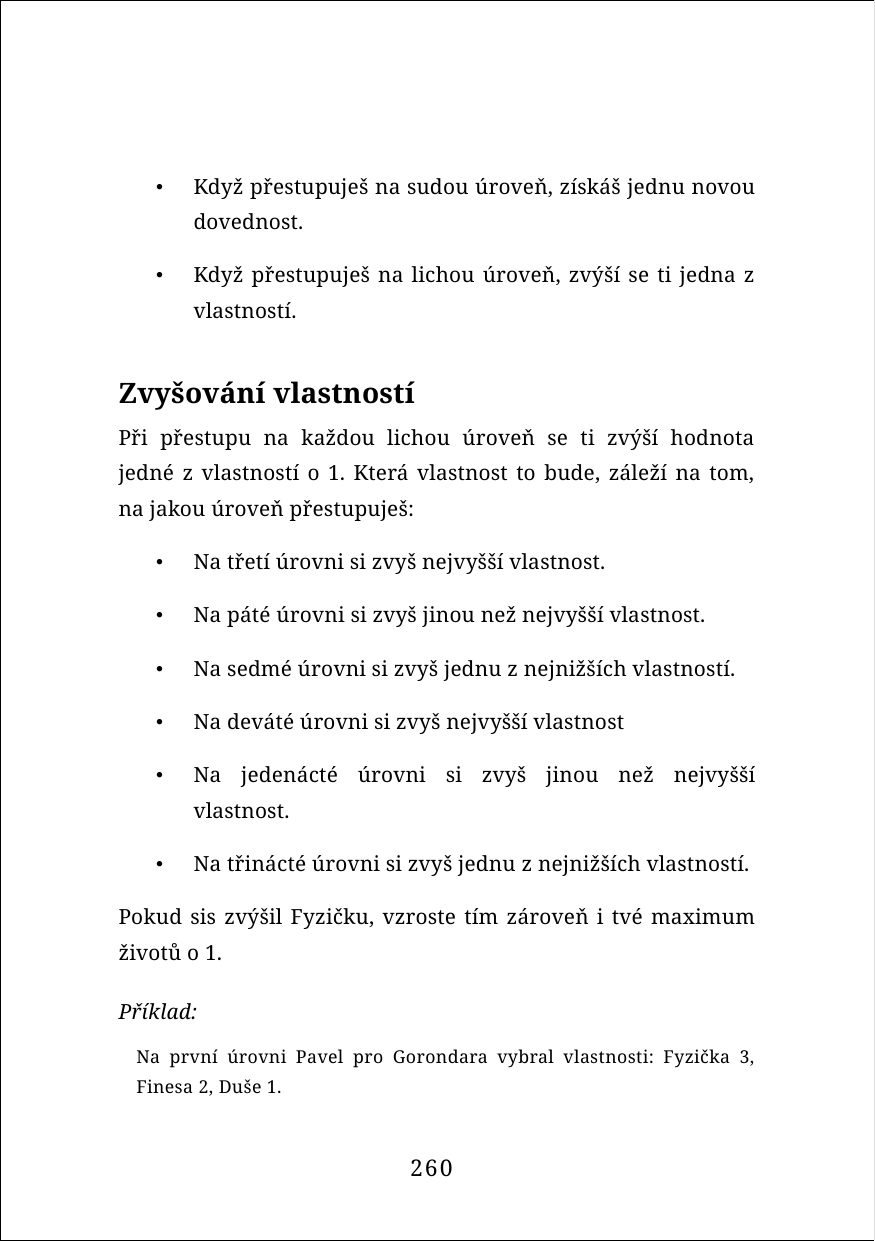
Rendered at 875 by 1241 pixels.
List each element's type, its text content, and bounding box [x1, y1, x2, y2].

list Když přestupuješ na sudou úroveň, získáš jednu novou dovednost. [156, 172, 756, 236]
list Na jedenácté úrovni si zvyš jinou než nejvyšší vlastnost. [156, 760, 756, 824]
list Na třetí úrovni si zvyš nejvyšší vlastnost. [156, 547, 756, 576]
list Na deváté úrovni si zvyš nejvyšší vlastnost [156, 707, 756, 735]
text Příklad: [118, 997, 756, 1025]
list Na páté úrovni si zvyš jinou než nejvyšší vlastnost. [156, 601, 756, 629]
text Při přestupu na každou lichou úroveň se ti zvýší hodnota jedné z vlastností o 1. Která vlastnost to bude, záleží na tom, na jakou úroveň přestupuješ: [118, 423, 756, 522]
list Když přestupuješ na lichou úroveň, zvýší se ti jedna z vlastností. [156, 261, 756, 324]
subtitle Zvyšování vlastností [118, 373, 756, 411]
list Na třinácté úrovni si zvyš jednu z nejnižších vlastností. [156, 849, 756, 877]
list Na sedmé úrovni si zvyš jednu z nejnižších vlastností. [156, 654, 756, 682]
text Na první úrovni Pavel pro Gorondara vybral vlastnosti: Fyzička 3, Finesa 2, Duše 1. [136, 1044, 756, 1098]
text Pokud sis zvýšil Fyzičku, vzroste tím zároveň i tvé maximum životů o 1. [118, 902, 756, 966]
